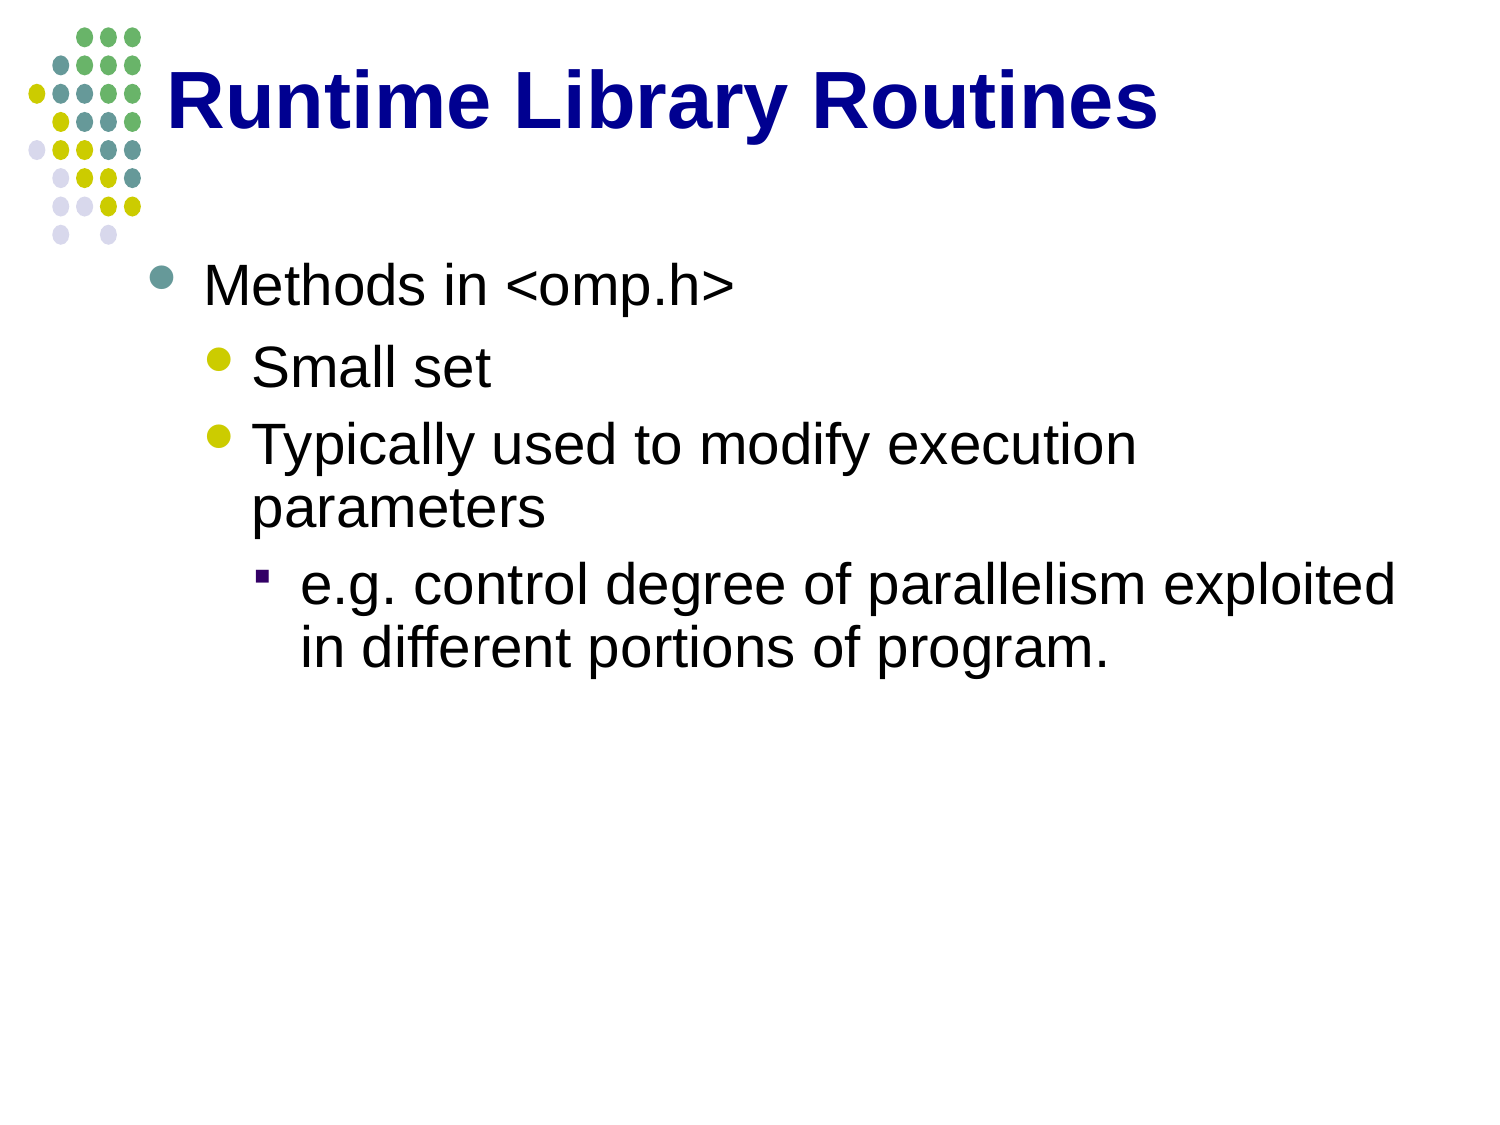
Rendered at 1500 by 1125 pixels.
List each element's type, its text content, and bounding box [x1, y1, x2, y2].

list Methods in <omp.h> Small set Typically used to modify execution parameters e.g. control degree of parallelism exploited in different portions of program. [75, 247, 1426, 1013]
title Runtime Library Routines [151, 40, 1390, 176]
